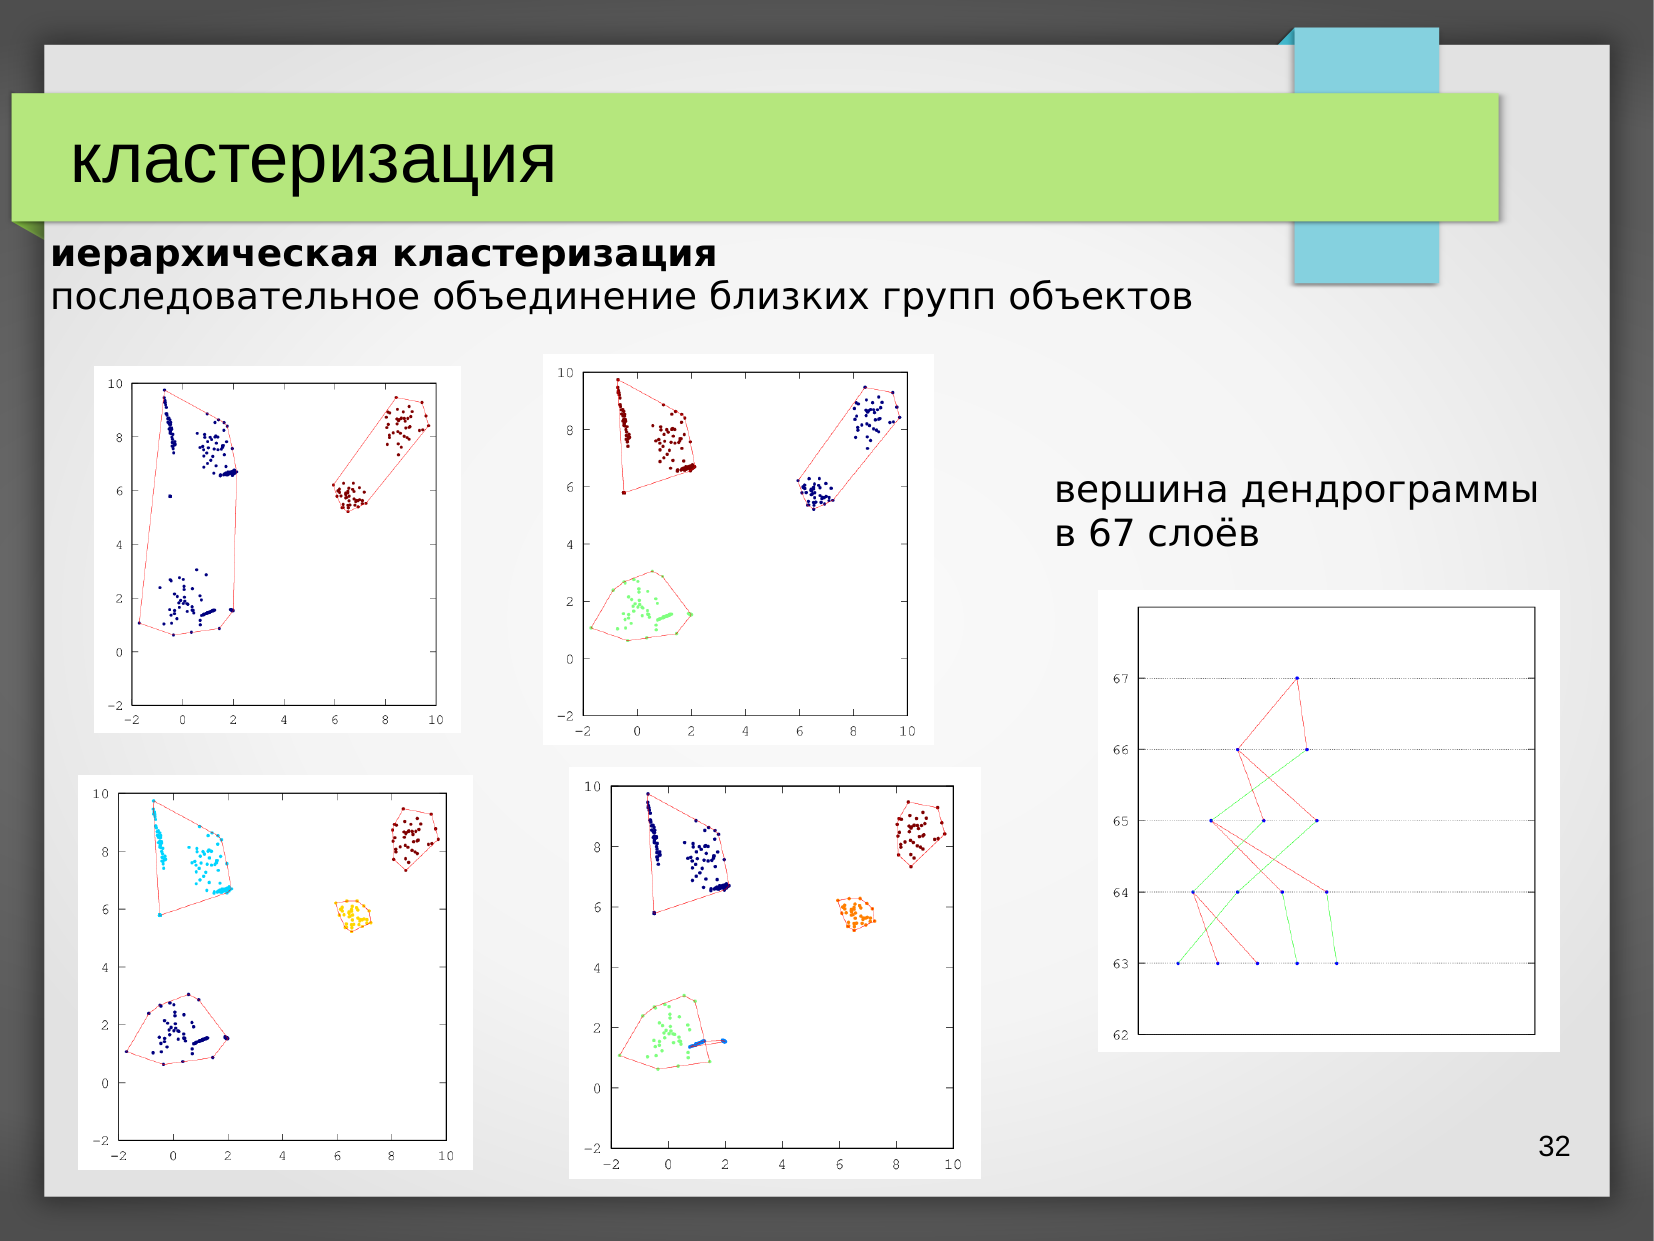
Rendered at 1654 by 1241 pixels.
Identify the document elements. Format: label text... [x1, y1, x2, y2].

text_box иерархическая кластеризация последовательное объединение близких групп объектов [35, 224, 1288, 327]
picture [0, 0, 1654, 1241]
text_box вершина дендрограммы в 67 слоёв [1039, 460, 1619, 563]
title кластеризация [70, 118, 1205, 199]
